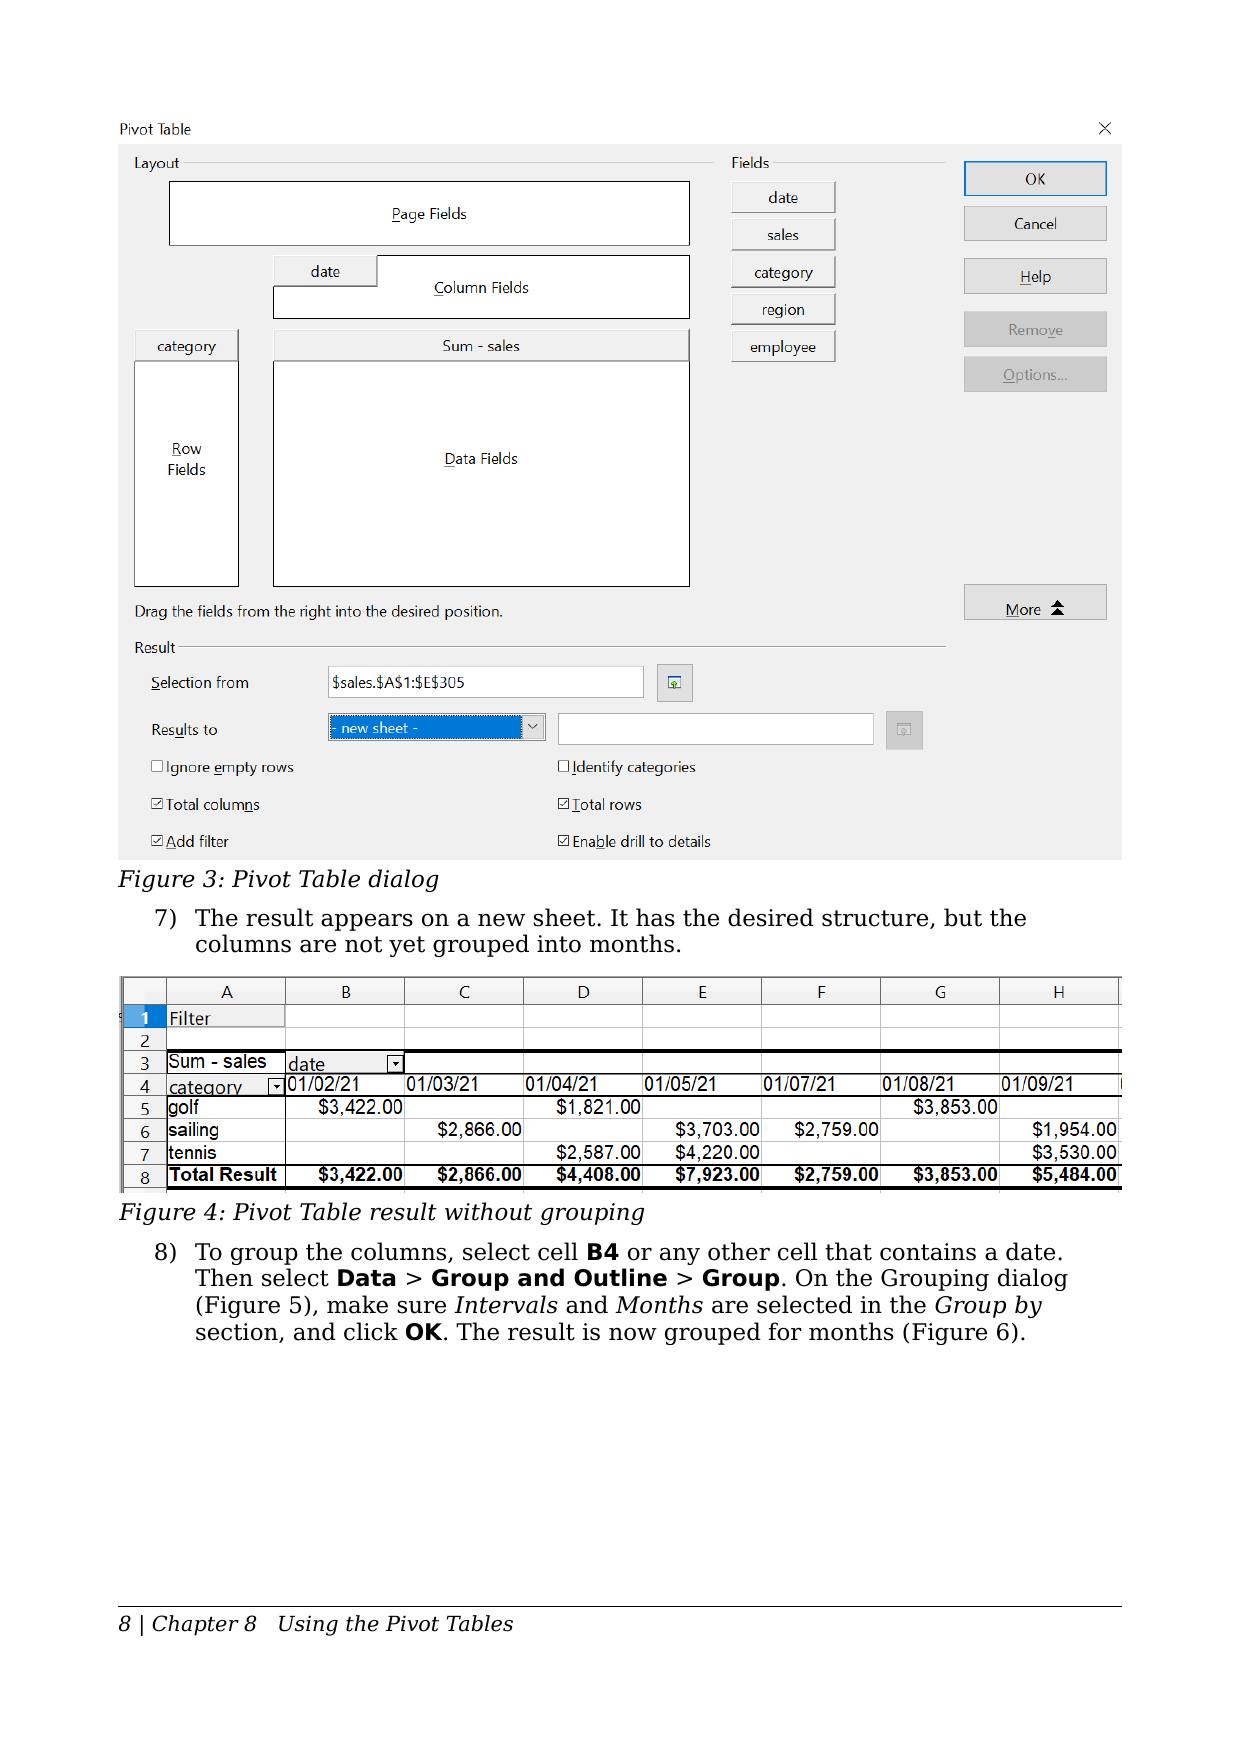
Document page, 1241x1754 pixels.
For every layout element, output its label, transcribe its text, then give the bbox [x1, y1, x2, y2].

text Figure 4: Pivot Table result without grouping [119, 1199, 1121, 1226]
picture [118, 118, 1122, 860]
list To group the columns, select cell B4 or any other cell that contains a date. Then select Data > Group and Outline > Group. On the Grouping dialog (Figure 5), make sure Intervals and Months are selected in the Group by section, and click OK. The result is now grouped for months (Figure 6). [177, 1239, 1122, 1345]
picture [119, 976, 1122, 1193]
list The result appears on a new sheet. It has the desired structure, but the columns are not yet grouped into months. [177, 905, 1122, 958]
text Figure 3: Pivot Table dialog [118, 866, 1122, 892]
